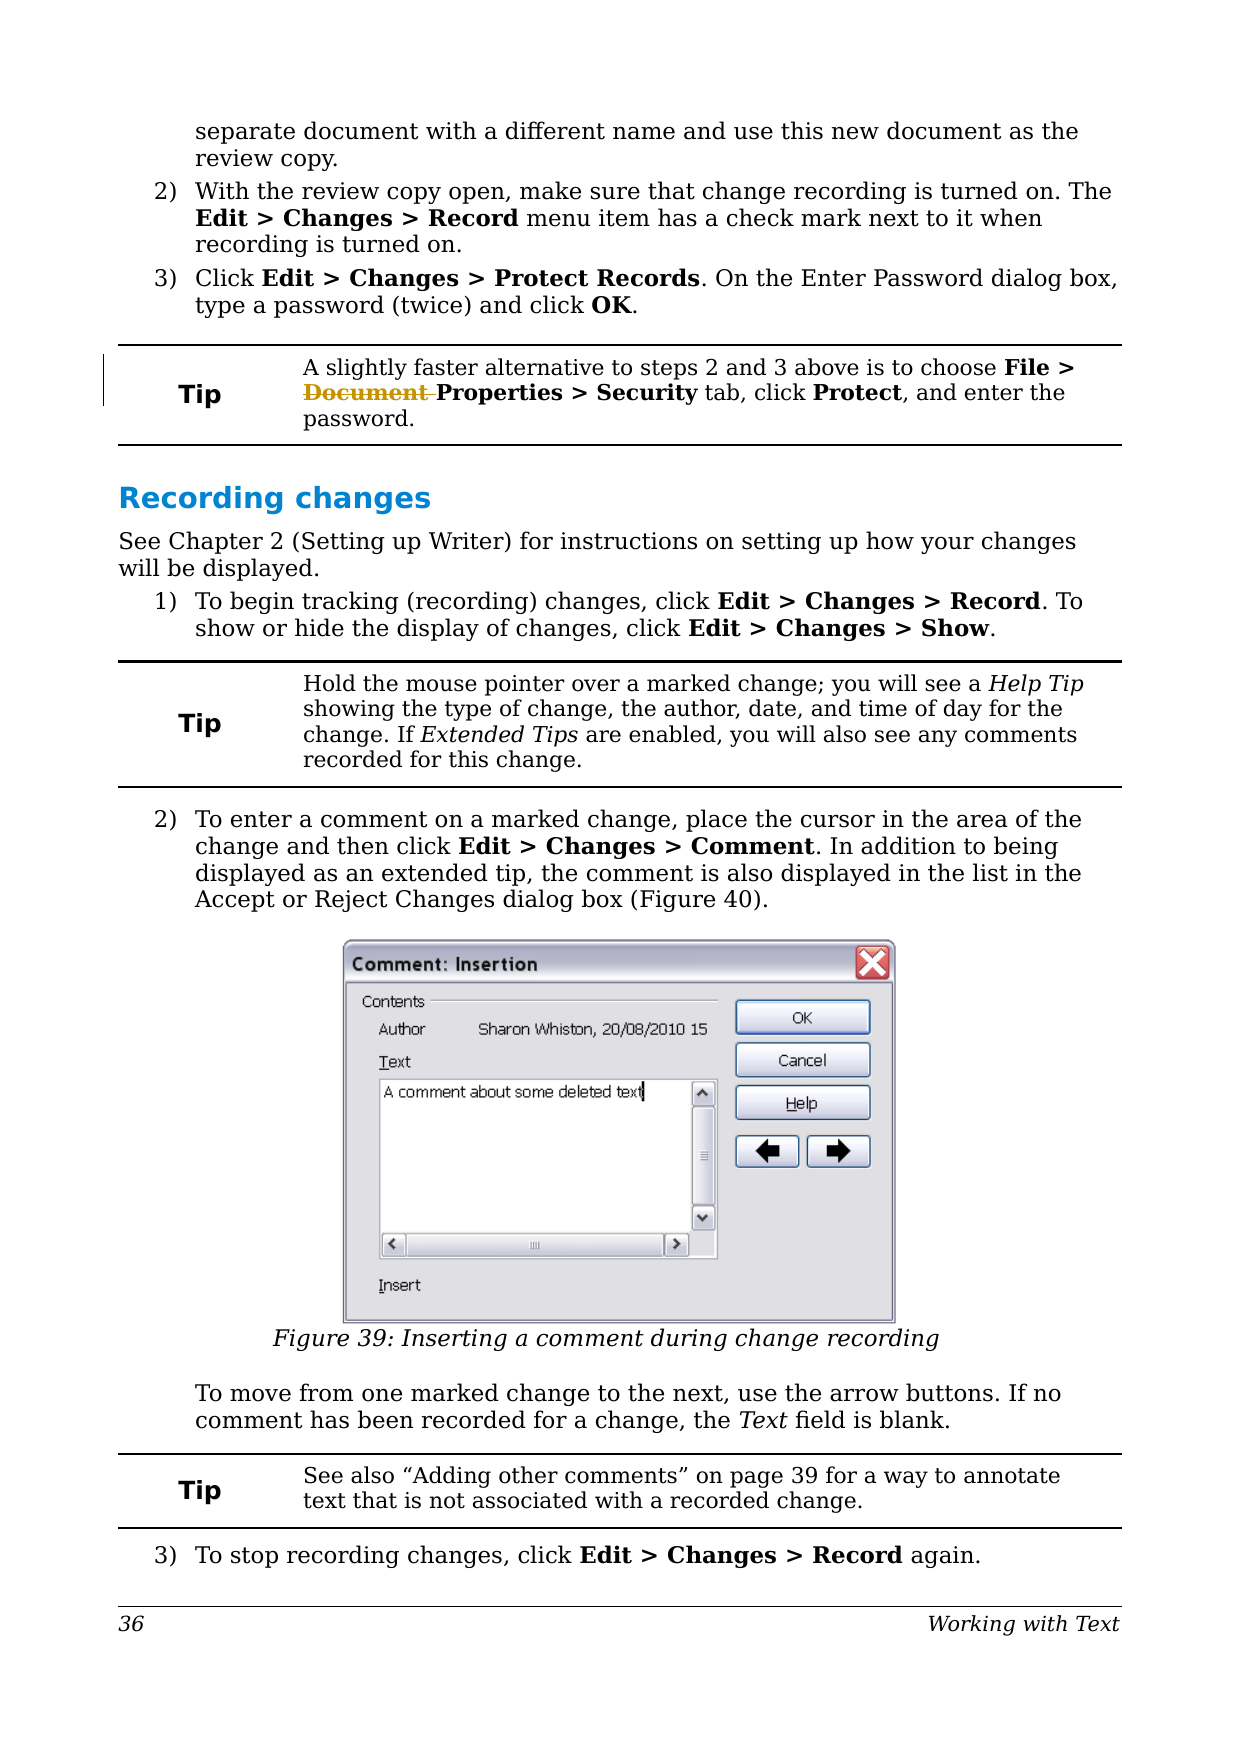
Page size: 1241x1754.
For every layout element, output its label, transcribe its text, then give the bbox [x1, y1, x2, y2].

list separate document with a different name and use this new document as the review copy. [177, 118, 1122, 171]
subtitle Recording changes [118, 482, 1122, 516]
list To begin tracking (recording) changes, click Edit > Changes > Record. To show or hide the display of changes, click Edit > Changes > Show. [177, 588, 1122, 642]
picture [338, 937, 902, 1326]
list With the review copy open, make sure that change recording is turned on. The Edit > Changes > Record menu item has a check mark next to it when recording is turned on. [177, 178, 1122, 258]
list To stop recording changes, click Edit > Changes > Record again. [177, 1542, 1122, 1569]
table_header Tip [118, 346, 281, 444]
list To move from one marked change to the next, use the arrow buttons. If no comment has been recorded for a change, the Text field is blank. [195, 1380, 1122, 1434]
text Figure 39: Inserting a comment during change recording [273, 1325, 967, 1352]
list Click Edit > Changes > Protect Records. On the Enter Password dialog box, type a password (twice) and click OK. [177, 264, 1122, 318]
list See Chapter 2 (Setting up Writer) for instructions on setting up how your changes will be displayed. [118, 528, 1122, 581]
table_header See also “Adding other comments” on page 39 for a way to annotate text that is not associated with a recorded change. [281, 1455, 1122, 1527]
table_header Tip [118, 1455, 281, 1527]
table_header Hold the mouse pointer over a marked change; you will see a Help Tip showing the type of change, the author, date, and time of day for the change. If Extended Tips are enabled, you will also see any comments recorded for this change. [281, 663, 1122, 786]
list To enter a comment on a marked change, place the cursor in the area of the change and then click Edit > Changes > Comment. In addition to being displayed as an extended tip, the comment is also displayed in the list in the Accept or Reject Changes dialog box (Figure 40). [177, 806, 1122, 913]
table_header A slightly faster alternative to steps 2 and 3 above is to choose File > Properties > Security tab, click Protect, and enter the password. [281, 346, 1122, 444]
table_header Tip [118, 663, 281, 786]
